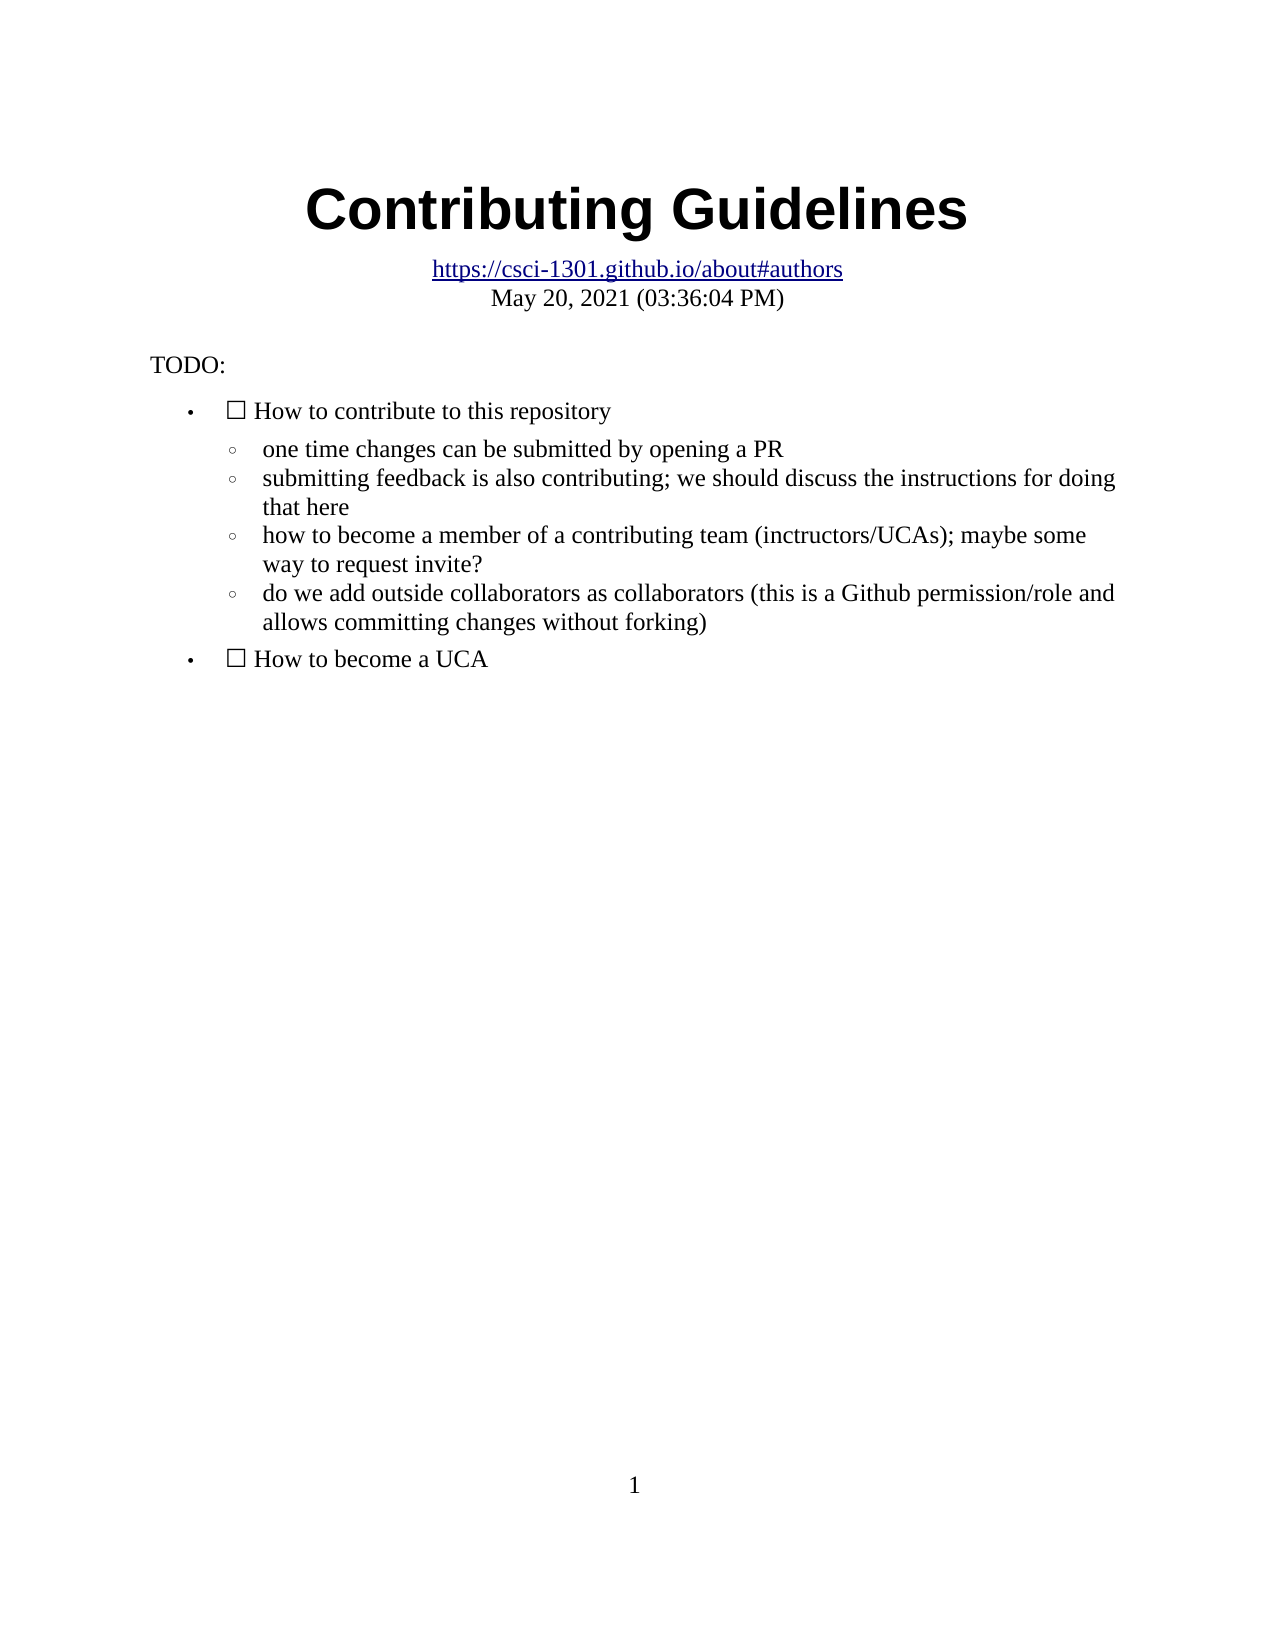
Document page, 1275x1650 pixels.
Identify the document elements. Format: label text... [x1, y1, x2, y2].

text TODO: [150, 350, 1125, 378]
list ☐ How to contribute to this repository [187, 396, 1125, 425]
title Contributing Guidelines [150, 175, 1125, 242]
list how to become a member of a contributing team (inctructors/UCAs); maybe some way to request invite? [225, 520, 1125, 578]
text https://csci-1301.github.io/about#authors [150, 254, 1125, 283]
list do we add outside collaborators as collaborators (this is a Github permission/role and allows committing changes without forking) [225, 578, 1125, 635]
list submitting feedback is also contributing; we should discuss the instructions for doing that here [225, 463, 1125, 520]
text May 20, 2021 (03:36:04 PM) [150, 283, 1125, 312]
list one time changes can be submitted by opening a PR [225, 434, 1125, 463]
list ☐ How to become a UCA [187, 644, 1125, 673]
